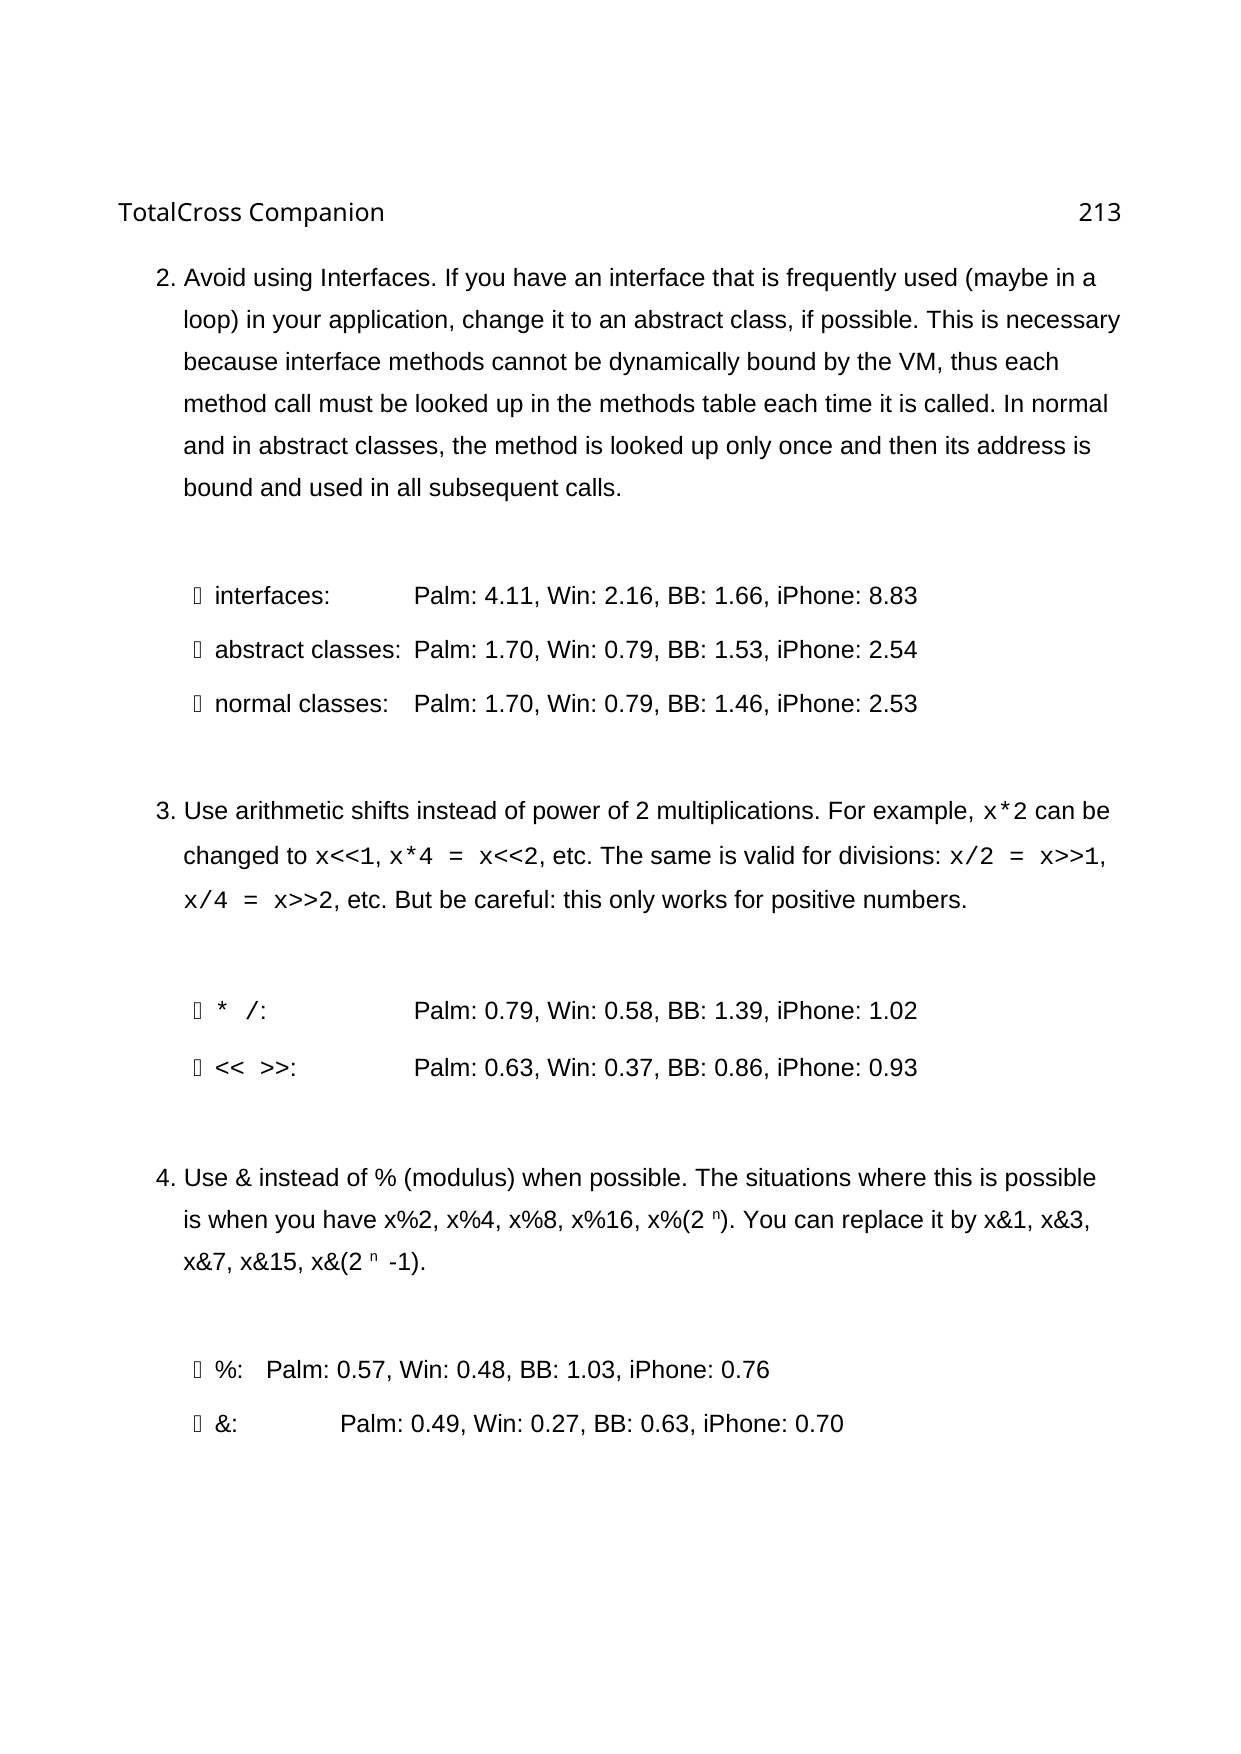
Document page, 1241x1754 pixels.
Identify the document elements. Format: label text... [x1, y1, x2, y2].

list * /: Palm: 0.79, Win: 0.58, BB: 1.39, iPhone: 1.02 [193, 997, 1122, 1027]
list interfaces: Palm: 4.11, Win: 2.16, BB: 1.66, iPhone: 8.83 [193, 582, 1122, 610]
list Avoid using Interfaces. If you have an interface that is frequently used (maybe in a loop) in your application, change it to an abstract class, if possible. This is necessary because interface methods cannot be dynamically bound by the VM, thus each method call must be looked up in the methods table each time it is called. In normal and in abstract classes, the method is looked up only once and then its address is bound and used in all subsequent calls. [156, 264, 1122, 502]
list abstract classes: Palm: 1.70, Win: 0.79, BB: 1.53, iPhone: 2.54 [193, 636, 1122, 664]
list normal classes: Palm: 1.70, Win: 0.79, BB: 1.46, iPhone: 2.53 [193, 689, 1122, 718]
list %: Palm: 0.57, Win: 0.48, BB: 1.03, iPhone: 0.76 [193, 1356, 1122, 1384]
list Use arithmetic shifts instead of power of 2 multiplications. For example, x*2 can be changed to x<<1, x*4 = x<<2, etc. The same is valid for divisions: x/2 = x>>1, x/4 = x>>2, etc. But be careful: this only works for positive numbers. [156, 797, 1122, 916]
list &: Palm: 0.49, Win: 0.27, BB: 0.63, iPhone: 0.70 [193, 1410, 1122, 1438]
list << >>: Palm: 0.63, Win: 0.37, BB: 0.86, iPhone: 0.93 [193, 1053, 1122, 1083]
list Use & instead of % (modulus) when possible. The situations where this is possible is when you have x%2, x%4, x%8, x%16, x%(2 n). You can replace it by x&1, x&3, x&7, x&15, x&(2 n -1). [156, 1164, 1122, 1276]
